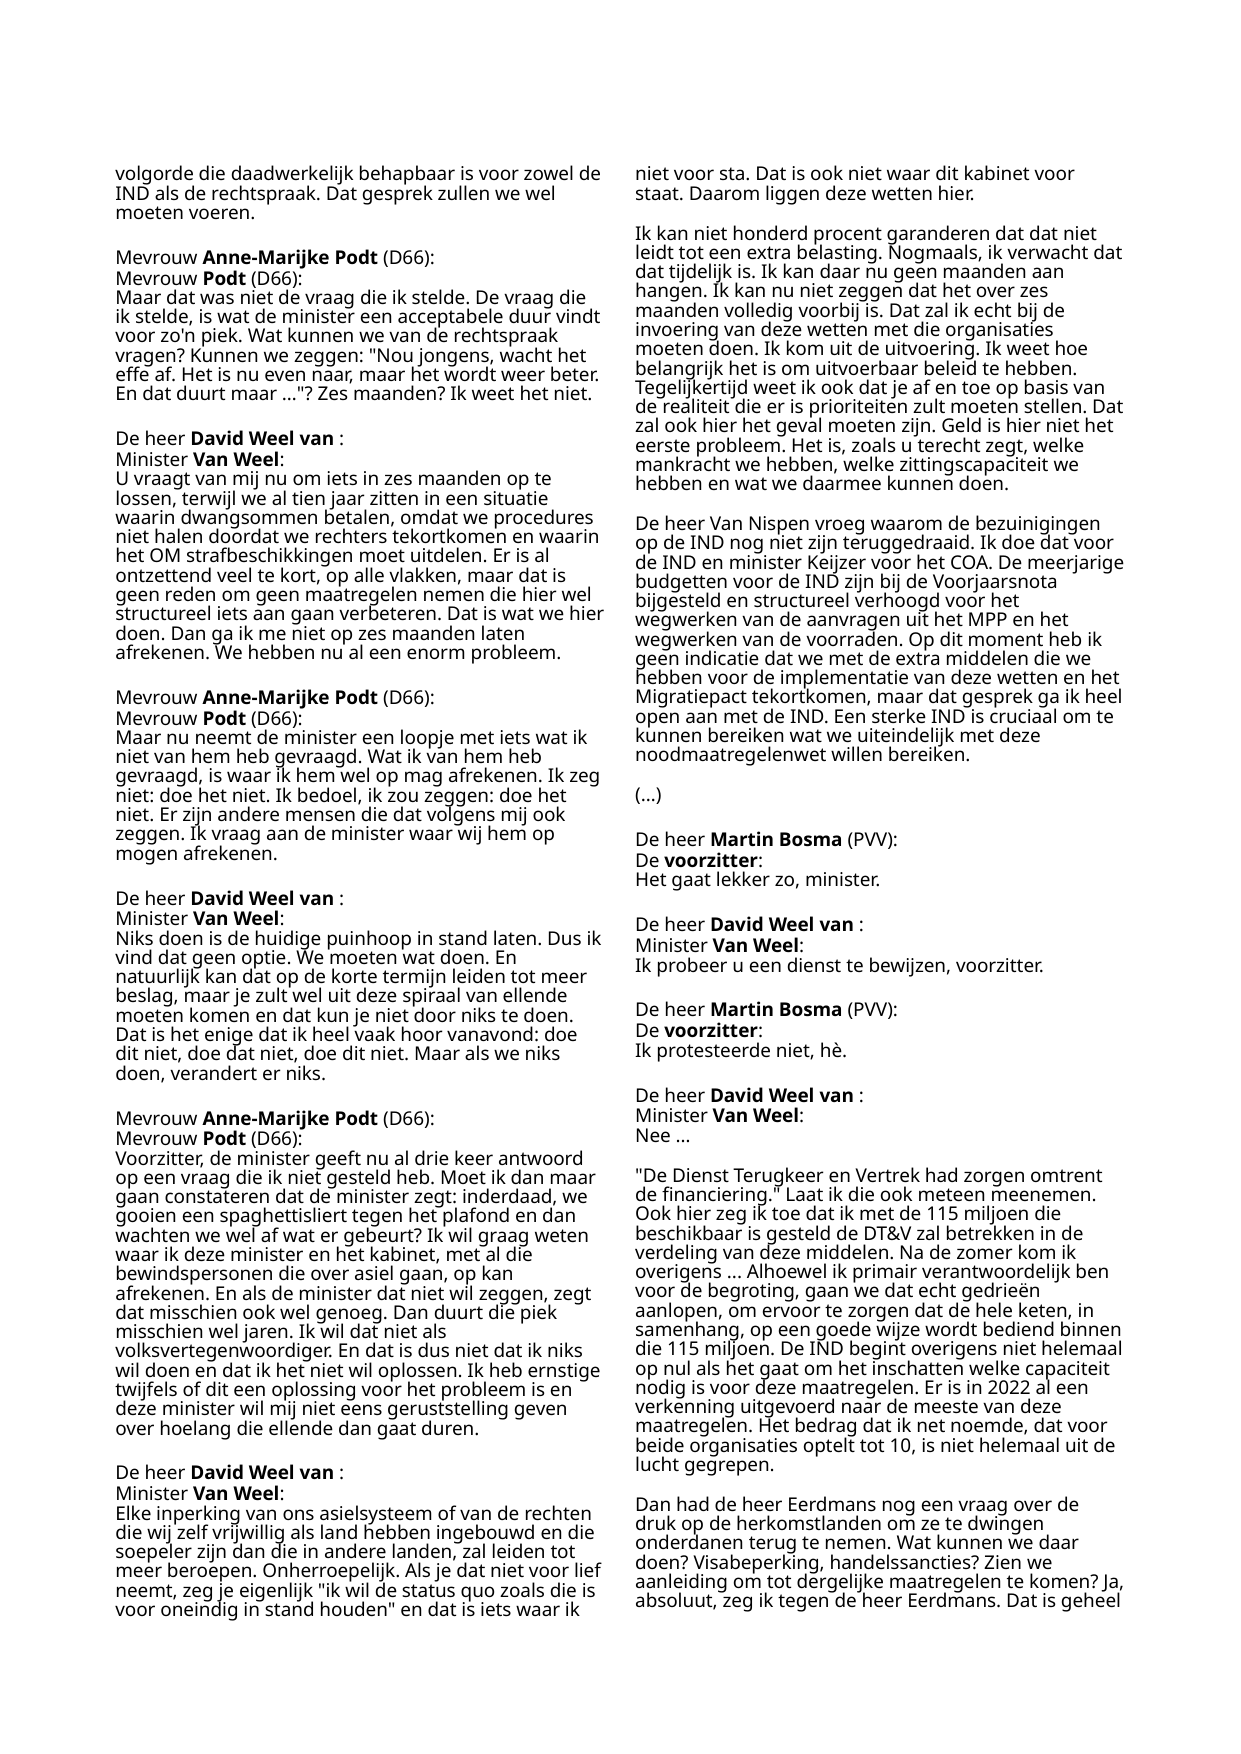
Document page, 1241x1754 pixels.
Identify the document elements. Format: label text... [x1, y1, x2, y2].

text Voorzitter, de minister geeft nu al drie keer antwoord op een vraag die ik niet gesteld heb. Moet ik dan maar gaan constateren dat de minister zegt: inderdaad, we gooien een spaghettisliert tegen het plafond en dan wachten we wel af wat er gebeurt? Ik wil graag weten waar ik deze minister en het kabinet, met al die bewindspersonen die over asiel gaan, op kan afrekenen. En als de minister dat niet wil zeggen, zegt dat misschien ook wel genoeg. Dan duurt die piek misschien wel jaren. Ik wil dat niet als volksvertegenwoordiger. En dat is dus niet dat ik niks wil doen en dat ik het niet wil oplossen. Ik heb ernstige twijfels of dit een oplossing voor het probleem is en deze minister wil mij niet eens geruststelling geven over hoelang die ellende dan gaat duren. [115, 1150, 605, 1439]
text niet voor sta. Dat is ook niet waar dit kabinet voor staat. Daarom liggen deze wetten hier. [635, 165, 1125, 204]
text Mevrouw Podt (D66): [115, 1130, 605, 1150]
text Minister Van Weel: [115, 1485, 605, 1504]
text Dan had de heer Eerdmans nog een vraag over de druk op de herkomstlanden om ze te dwingen onderdanen terug te nemen. Wat kunnen we daar doen? Visabeperking, handelssancties? Zien we aanleiding om tot dergelijke maatregelen te komen? Ja, absoluut, zeg ik tegen de heer Eerdmans. Dat is geheel [635, 1496, 1125, 1611]
text Het gaat lekker zo, minister. [635, 871, 1125, 891]
text De heer David Weel van : [115, 425, 605, 451]
text "De Dienst Terugkeer en Vertrek had zorgen omtrent de financiering." Laat ik die ook meteen meenemen. Ook hier zeg ik toe dat ik met de 115 miljoen die beschikbaar is gesteld de DT&V zal betrekken in de verdeling van deze middelen. Na de zomer kom ik overigens ... Alhoewel ik primair verantwoordelijk ben voor de begroting, gaan we dat echt gedrieën aanlopen, om ervoor te zorgen dat de hele keten, in samenhang, op een goede wijze wordt bediend binnen die 115 miljoen. De IND begint overigens niet helemaal op nul als het gaat om het inschatten welke capaciteit nodig is voor deze maatregelen. Er is in 2022 al een verkenning uitgevoerd naar de meeste van deze maatregelen. Het bedrag dat ik net noemde, dat voor beide organisaties optelt tot 10, is niet helemaal uit de lucht gegrepen. [635, 1167, 1125, 1475]
text De heer Van Nispen vroeg waarom de bezuinigingen op de IND nog niet zijn teruggedraaid. Ik doe dat voor de IND en minister Keijzer voor het COA. De meerjarige budgetten voor de IND zijn bij de Voorjaarsnota bijgesteld en structureel verhoogd voor het wegwerken van de aanvragen uit het MPP en het wegwerken van de voorraden. Op dit moment heb ik geen indicatie dat we met de extra middelen die we hebben voor de implementatie van deze wetten en het Migratiepact tekortkomen, maar dat gesprek ga ik heel open aan met de IND. Een sterke IND is cruciaal om te kunnen bereiken wat we uiteindelijk met deze noodmaatregelenwet willen bereiken. [635, 515, 1125, 766]
text Minister Van Weel: [115, 910, 605, 930]
text De heer David Weel van : [635, 912, 1125, 937]
text Ik probeer u een dienst te bewijzen, voorzitter. [635, 957, 1125, 976]
text De heer Martin Bosma (PVV): [635, 997, 1125, 1022]
text De heer Martin Bosma (PVV): [635, 826, 1125, 852]
text Minister Van Weel: [635, 937, 1125, 957]
text Mevrouw Anne-Marijke Podt (D66): [115, 684, 605, 710]
text De voorzitter: [635, 852, 1125, 871]
text Ik kan niet honderd procent garanderen dat dat niet leidt tot een extra belasting. Nogmaals, ik verwacht dat dat tijdelijk is. Ik kan daar nu geen maanden aan hangen. Ik kan nu niet zeggen dat het over zes maanden volledig voorbij is. Dat zal ik echt bij de invoering van deze wetten met die organisaties moeten doen. Ik kom uit de uitvoering. Ik weet hoe belangrijk het is om uitvoerbaar beleid te hebben. Tegelijkertijd weet ik ook dat je af en toe op basis van de realiteit die er is prioriteiten zult moeten stellen. Dat zal ook hier het geval moeten zijn. Geld is hier niet het eerste probleem. Het is, zoals u terecht zegt, welke mankracht we hebben, welke zittingscapaciteit we hebben en wat we daarmee kunnen doen. [635, 224, 1125, 494]
text De voorzitter: [635, 1022, 1125, 1042]
text Maar dat was niet de vraag die ik stelde. De vraag die ik stelde, is wat de minister een acceptabele duur vindt voor zo'n piek. Wat kunnen we van de rechtspraak vragen? Kunnen we zeggen: "Nou jongens, wacht het effe af. Het is nu even naar, maar het wordt weer beter. En dat duurt maar …"? Zes maanden? Ik weet het niet. [115, 289, 605, 404]
text De heer David Weel van : [115, 1459, 605, 1485]
text Minister Van Weel: [635, 1107, 1125, 1127]
text Mevrouw Podt (D66): [115, 270, 605, 289]
text Maar nu neemt de minister een loopje met iets wat ik niet van hem heb gevraagd. Wat ik van hem heb gevraagd, is waar ik hem wel op mag afrekenen. Ik zeg niet: doe het niet. Ik bedoel, ik zou zeggen: doe het niet. Er zijn andere mensen die dat volgens mij ook zeggen. Ik vraag aan de minister waar wij hem op mogen afrekenen. [115, 729, 605, 864]
text Mevrouw Anne-Marijke Podt (D66): [115, 1105, 605, 1130]
text Minister Van Weel: [115, 451, 605, 470]
text volgorde die daadwerkelijk behapbaar is voor zowel de IND als de rechtspraak. Dat gesprek zullen we wel moeten voeren. [115, 165, 605, 223]
text Ik protesteerde niet, hè. [635, 1042, 1125, 1061]
text De heer David Weel van : [635, 1082, 1125, 1107]
text Mevrouw Anne-Marijke Podt (D66): [115, 244, 605, 270]
text Elke inperking van ons asielsysteem of van de rechten die wij zelf vrijwillig als land hebben ingebouwd en die soepeler zijn dan die in andere landen, zal leiden tot meer beroepen. Onherroepelijk. Als je dat niet voor lief neemt, zeg je eigenlijk "ik wil de status quo zoals die is voor oneindig in stand houden" en dat is iets waar ik [115, 1504, 605, 1620]
text U vraagt van mij nu om iets in zes maanden op te lossen, terwijl we al tien jaar zitten in een situatie waarin dwangsommen betalen, omdat we procedures niet halen doordat we rechters tekortkomen en waarin het OM strafbeschikkingen moet uitdelen. Er is al ontzettend veel te kort, op alle vlakken, maar dat is geen reden om geen maatregelen nemen die hier wel structureel iets aan gaan verbeteren. Dat is wat we hier doen. Dan ga ik me niet op zes maanden laten afrekenen. We hebben nu al een enorm probleem. [115, 470, 605, 663]
text De heer David Weel van : [115, 885, 605, 910]
text Mevrouw Podt (D66): [115, 710, 605, 729]
text Niks doen is de huidige puinhoop in stand laten. Dus ik vind dat geen optie. We moeten wat doen. En natuurlijk kan dat op de korte termijn leiden tot meer beslag, maar je zult wel uit deze spiraal van ellende moeten komen en dat kun je niet door niks te doen. Dat is het enige dat ik heel vaak hoor vanavond: doe dit niet, doe dat niet, doe dit niet. Maar als we niks doen, verandert er niks. [115, 930, 605, 1084]
text (…) [635, 786, 1125, 806]
text Nee … [635, 1127, 1125, 1146]
